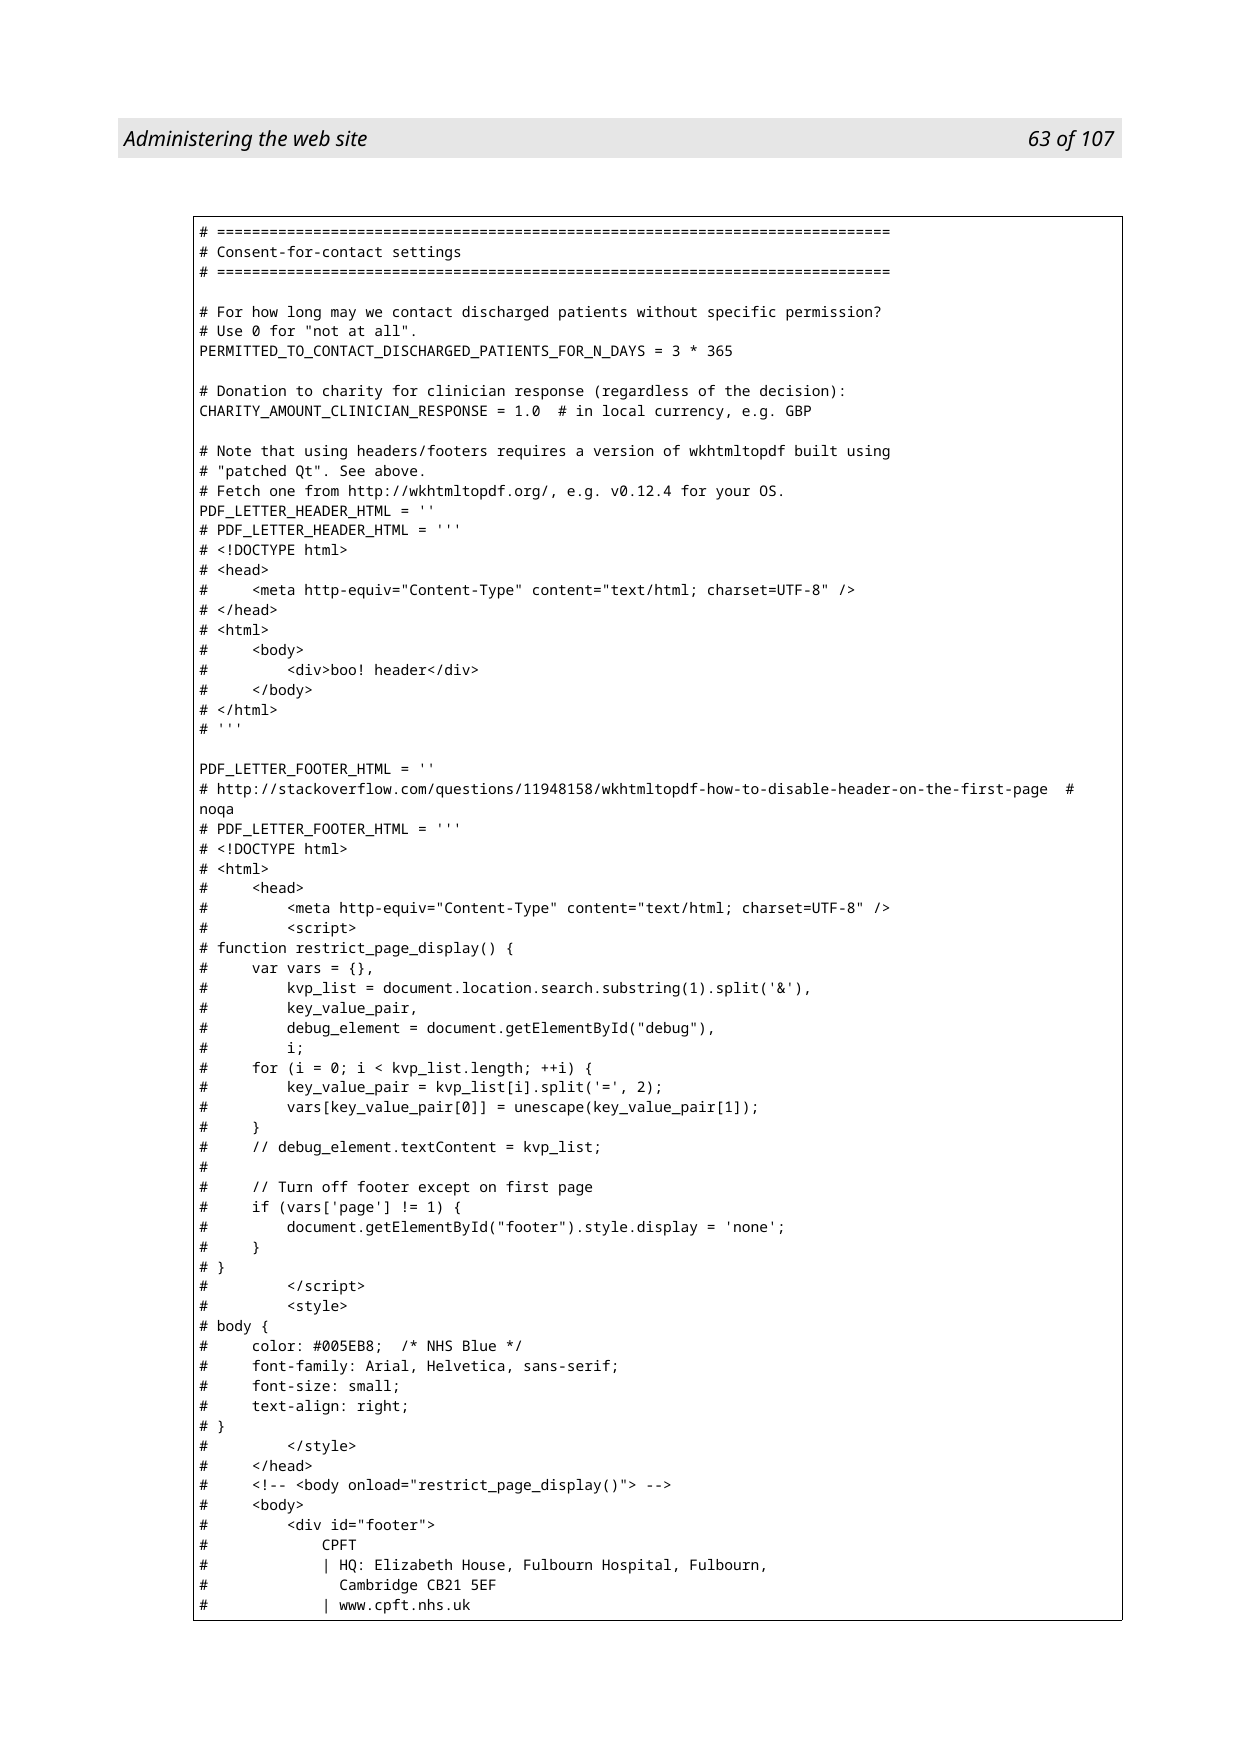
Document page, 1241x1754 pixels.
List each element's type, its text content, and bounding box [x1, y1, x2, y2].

table_header # ============================================================================= # Consent-for-contact settings # ============================================================================= # For how long may we contact discharged patients without specific permission? # Use 0 for "not at all". PERMITTED_TO_CONTACT_DISCHARGED_PATIENTS_FOR_N_DAYS = 3 * 365 # Donation to charity for clinician response (regardless of the decision): CHARITY_AMOUNT_CLINICIAN_RESPONSE = 1.0 # in local currency, e.g. GBP # Note that using headers/footers requires a version of wkhtmltopdf built using # "patched Qt". See above. # Fetch one from http://wkhtmltopdf.org/, e.g. v0.12.4 for your OS. PDF_LETTER_HEADER_HTML = '' # PDF_LETTER_HEADER_HTML = ''' # <!DOCTYPE html> # <head> # <meta http-equiv="Content-Type" content="text/html; charset=UTF-8" /> # </head> # <html> # <body> # <div>boo! header</div> # </body> # </html> # ''' PDF_LETTER_FOOTER_HTML = '' # http://stackoverflow.com/questions/11948158/wkhtmltopdf-how-to-disable-header-on-the-first-page # noqa # PDF_LETTER_FOOTER_HTML = ''' # <!DOCTYPE html> # <html> # <head> # <meta http-equiv="Content-Type" content="text/html; charset=UTF-8" /> # <script> # function restrict_page_display() { # var vars = {}, # kvp_list = document.location.search.substring(1).split('&'), # key_value_pair, # debug_element = document.getElementById("debug"), # i; # for (i = 0; i < kvp_list.length; ++i) { # key_value_pair = kvp_list[i].split('=', 2); # vars[key_value_pair[0]] = unescape(key_value_pair[1]); # } # // debug_element.textContent = kvp_list; # # // Turn off footer except on first page # if (vars['page'] != 1) { # document.getElementById("footer").style.display = 'none'; # } # } # </script> # <style> # body { # color: #005EB8; /* NHS Blue */ # font-family: Arial, Helvetica, sans-serif; # font-size: small; # text-align: right; # } # </style> # </head> # <!-- <body onload="restrict_page_display()"> --> # <body> # <div id="footer"> # CPFT # | HQ: Elizabeth House, Fulbourn Hospital, Fulbourn, # Cambridge CB21 5EF # | www.cpft.nhs.uk [194, 217, 1122, 1620]
